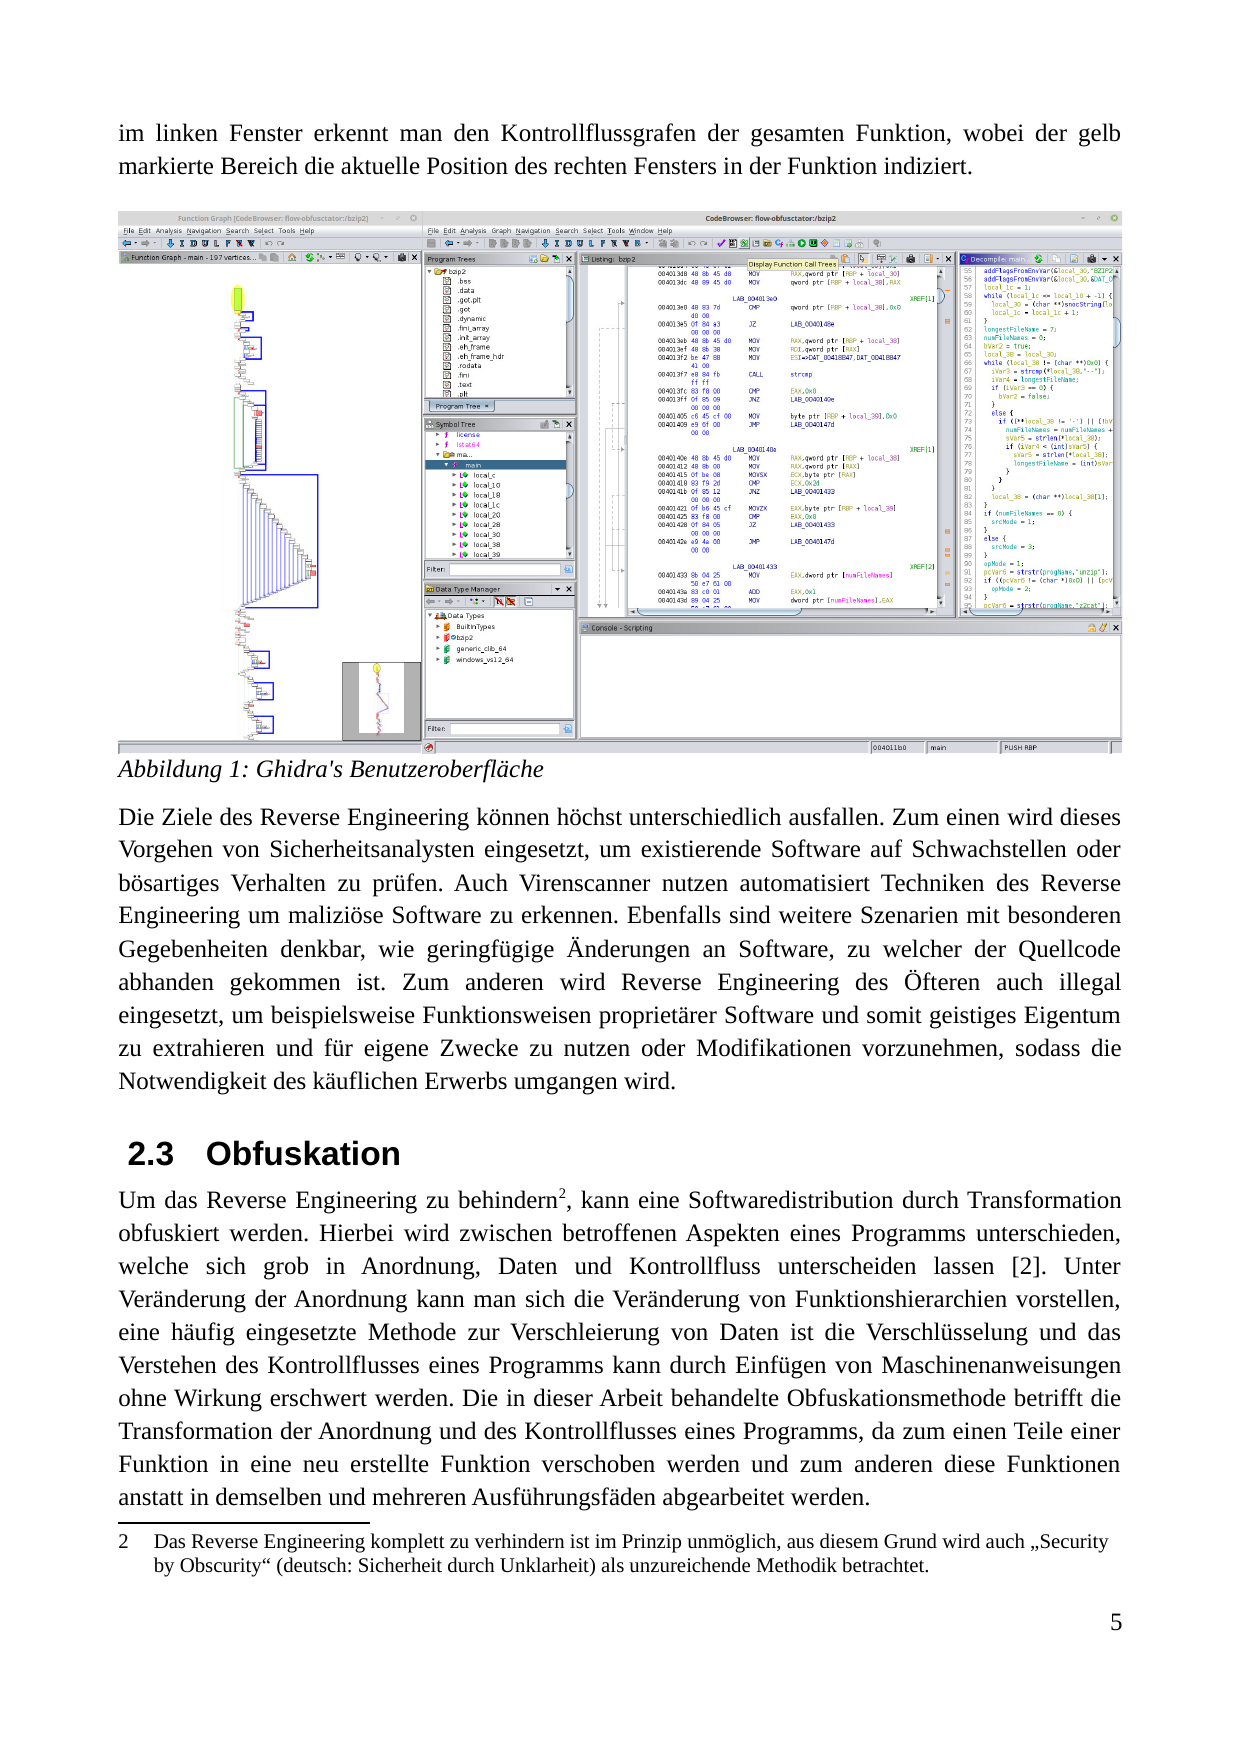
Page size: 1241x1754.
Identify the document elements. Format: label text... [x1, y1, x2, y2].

text Die Ziele des Reverse Engineering können höchst unterschiedlich ausfallen. Zum einen wird dieses Vorgehen von Sicherheitsanalysten eingesetzt, um existierende Software auf Schwachstellen oder bösartiges Verhalten zu prüfen. Auch Virenscanner nutzen automatisiert Techniken des Reverse Engineering um maliziöse Software zu erkennen. Ebenfalls sind weitere Szenarien mit besonderen Gegebenheiten denkbar, wie geringfügige Änderungen an Software, zu welcher der Quellcode abhanden gekommen ist. Zum anderen wird Reverse Engineering des Öfteren auch illegal eingesetzt, um beispielsweise Funktionsweisen proprietärer Software und somit geistiges Eigentum zu extrahieren und für eigene Zwecke zu nutzen oder Modifikationen vorzunehmen, sodass die Notwendigkeit des käuflichen Erwerbs umgangen wird. [118, 802, 1122, 1094]
text im linken Fenster erkennt man den Kontrollflussgrafen der gesamten Funktion, wobei der gelb markierte Bereich die aktuelle Position des rechten Fensters in der Funktion indiziert. [118, 118, 1122, 180]
picture [118, 211, 1123, 754]
subtitle Obfuskation [118, 1134, 1122, 1173]
text Abbildung 1: Ghidra's Benutzeroberfläche [118, 754, 1122, 783]
text Das Reverse Engineering komplett zu verhindern ist im Prinzip unmöglich, aus diesem Grund wird auch „Security by Obscurity“ (deutsch: Sicherheit durch Unklarheit) als unzureichende Methodik betrachtet. [118, 1529, 1122, 1577]
text Um das Reverse Engineering zu behindern, kann eine Softwaredistribution durch Transformation obfuskiert werden. Hierbei wird zwischen betroffenen Aspekten eines Programms unterschieden, welche sich grob in Anordnung, Daten und Kontrollfluss unterscheiden lassen [2]. Unter Veränderung der Anordnung kann man sich die Veränderung von Funktionshierarchien vorstellen, eine häufig eingesetzte Methode zur Verschleierung von Daten ist die Verschlüsselung und das Verstehen des Kontrollflusses eines Programms kann durch Einfügen von Maschinenanweisungen ohne Wirkung erschwert werden. Die in dieser Arbeit behandelte Obfuskationsmethode betrifft die Transformation der Anordnung und des Kontrollflusses eines Programms, da zum einen Teile einer Funktion in eine neu erstellte Funktion verschoben werden und zum anderen diese Funktionen anstatt in demselben und mehreren Ausführungsfäden abgearbeitet werden. [118, 1185, 1122, 1511]
